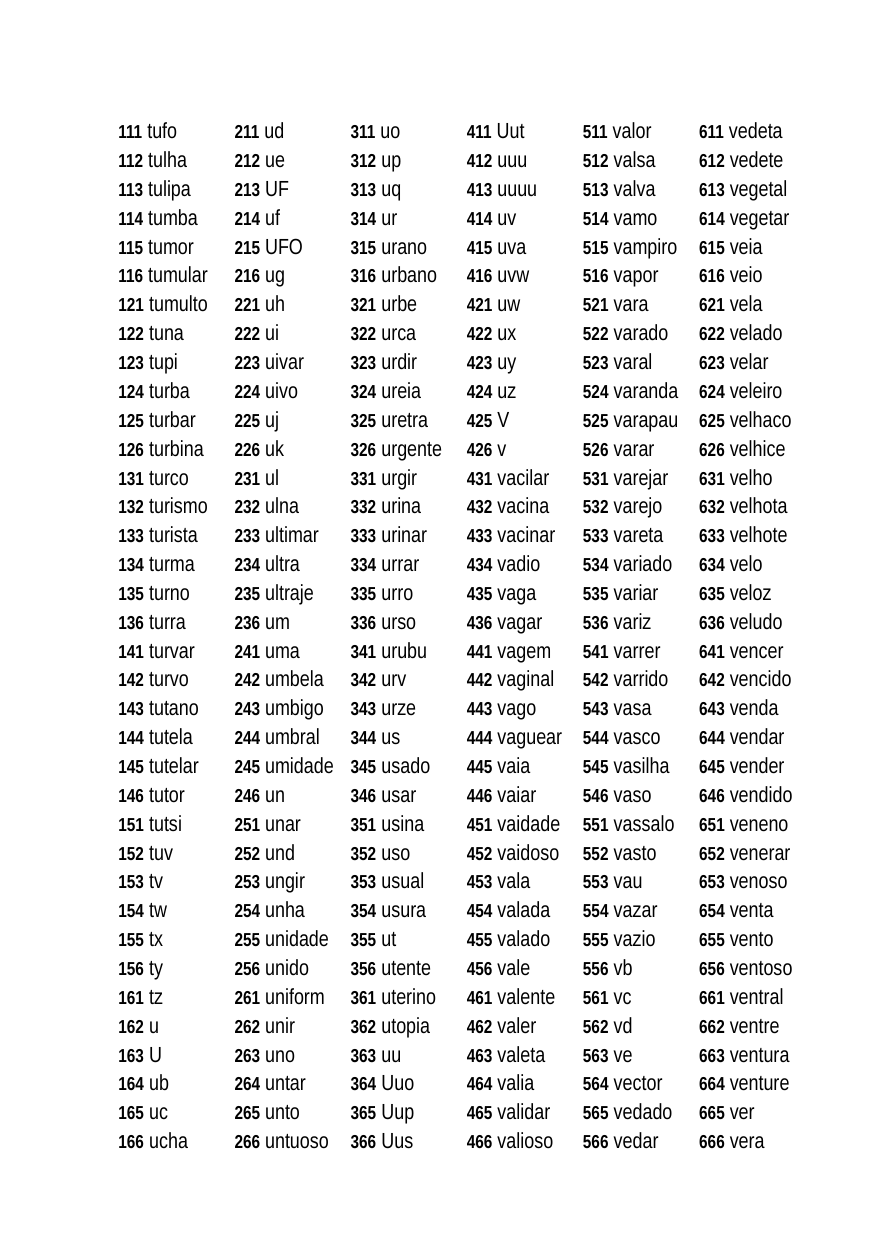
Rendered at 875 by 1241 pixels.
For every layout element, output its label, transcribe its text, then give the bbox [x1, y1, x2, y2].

text 216 ug [234, 262, 350, 287]
text 455 valado [467, 926, 583, 951]
text 166 ucha [118, 1128, 234, 1153]
text 332 urina [350, 493, 467, 518]
text 215 UFO [234, 233, 350, 259]
text 532 varejo [583, 493, 699, 518]
text 334 urrar [350, 551, 467, 576]
text 623 velar [699, 349, 815, 374]
text 143 tutano [118, 695, 234, 720]
text 141 turvar [118, 637, 234, 663]
text 422 ux [467, 320, 583, 345]
text 434 vadio [467, 551, 583, 576]
text 164 ub [118, 1070, 234, 1095]
text 331 urgir [350, 464, 467, 489]
text 413 uuuu [467, 176, 583, 201]
text 111 tufo [118, 118, 234, 143]
text 251 unar [234, 811, 350, 836]
text 565 vedado [583, 1099, 699, 1124]
text 535 variar [583, 580, 699, 605]
text 146 tutor [118, 782, 234, 807]
text 412 uuu [467, 147, 583, 172]
text 343 urze [350, 695, 467, 720]
text 542 varrido [583, 666, 699, 691]
text 213 UF [234, 176, 350, 201]
text 341 urubu [350, 637, 467, 663]
text 523 varal [583, 349, 699, 374]
text 156 ty [118, 955, 234, 980]
text 352 uso [350, 839, 467, 864]
text 436 vagar [467, 609, 583, 634]
text 464 valia [467, 1070, 583, 1095]
text 346 usar [350, 782, 467, 807]
text 441 vagem [467, 637, 583, 663]
text 424 uz [467, 378, 583, 403]
text 222 ui [234, 320, 350, 345]
text 326 urgente [350, 436, 467, 461]
text 544 vasco [583, 724, 699, 749]
text 564 vector [583, 1070, 699, 1095]
text 355 ut [350, 926, 467, 951]
text 163 U [118, 1041, 234, 1067]
text 433 vacinar [467, 522, 583, 547]
text 525 varapau [583, 407, 699, 432]
text 131 turco [118, 464, 234, 489]
text 255 unidade [234, 926, 350, 951]
text 652 venerar [699, 839, 815, 864]
text 253 ungir [234, 868, 350, 893]
text 261 uniform [234, 984, 350, 1009]
text 212 ue [234, 147, 350, 172]
text 554 vazar [583, 897, 699, 922]
text 262 unir [234, 1013, 350, 1038]
text 316 urbano [350, 262, 467, 287]
text 516 vapor [583, 262, 699, 287]
text 235 ultraje [234, 580, 350, 605]
text 465 validar [467, 1099, 583, 1124]
text 425 V [467, 407, 583, 432]
text 524 varanda [583, 378, 699, 403]
text 142 turvo [118, 666, 234, 691]
text 165 uc [118, 1099, 234, 1124]
text 534 variado [583, 551, 699, 576]
text 266 untuoso [234, 1128, 350, 1153]
text 545 vasilha [583, 753, 699, 778]
text 333 urinar [350, 522, 467, 547]
text 663 ventura [699, 1041, 815, 1067]
text 445 vaia [467, 753, 583, 778]
text 643 venda [699, 695, 815, 720]
text 114 tumba [118, 205, 234, 230]
text 414 uv [467, 205, 583, 230]
text 344 us [350, 724, 467, 749]
text 642 vencido [699, 666, 815, 691]
text 416 uvw [467, 262, 583, 287]
text 356 utente [350, 955, 467, 980]
text 456 vale [467, 955, 583, 980]
text 134 turma [118, 551, 234, 576]
text 246 un [234, 782, 350, 807]
text 154 tw [118, 897, 234, 922]
text 136 turra [118, 609, 234, 634]
text 322 urca [350, 320, 467, 345]
text 635 veloz [699, 580, 815, 605]
text 161 tz [118, 984, 234, 1009]
text 435 vaga [467, 580, 583, 605]
text 443 vago [467, 695, 583, 720]
text 365 Uup [350, 1099, 467, 1124]
text 552 vasto [583, 839, 699, 864]
text 423 uy [467, 349, 583, 374]
text 661 ventral [699, 984, 815, 1009]
text 651 veneno [699, 811, 815, 836]
text 336 urso [350, 609, 467, 634]
text 311 uo [350, 118, 467, 143]
text 556 vb [583, 955, 699, 980]
text 223 uivar [234, 349, 350, 374]
text 514 vamo [583, 205, 699, 230]
text 541 varrer [583, 637, 699, 663]
text 463 valeta [467, 1041, 583, 1067]
text 256 unido [234, 955, 350, 980]
text 624 veleiro [699, 378, 815, 403]
text 162 u [118, 1013, 234, 1038]
text 321 urbe [350, 291, 467, 316]
text 264 untar [234, 1070, 350, 1095]
text 325 uretra [350, 407, 467, 432]
text 345 usado [350, 753, 467, 778]
text 444 vaguear [467, 724, 583, 749]
text 315 urano [350, 233, 467, 259]
text 522 varado [583, 320, 699, 345]
text 116 tumular [118, 262, 234, 287]
text 313 uq [350, 176, 467, 201]
text 323 urdir [350, 349, 467, 374]
text 462 valer [467, 1013, 583, 1038]
text 511 valor [583, 118, 699, 143]
text 214 uf [234, 205, 350, 230]
text 265 unto [234, 1099, 350, 1124]
text 641 vencer [699, 637, 815, 663]
text 452 vaidoso [467, 839, 583, 864]
text 646 vendido [699, 782, 815, 807]
text 442 vaginal [467, 666, 583, 691]
text 132 turismo [118, 493, 234, 518]
text 512 valsa [583, 147, 699, 172]
text 662 ventre [699, 1013, 815, 1038]
text 644 vendar [699, 724, 815, 749]
text 362 utopia [350, 1013, 467, 1038]
text 314 ur [350, 205, 467, 230]
text 612 vedete [699, 147, 815, 172]
text 621 vela [699, 291, 815, 316]
text 611 vedeta [699, 118, 815, 143]
text 153 tv [118, 868, 234, 893]
text 144 tutela [118, 724, 234, 749]
text 115 tumor [118, 233, 234, 259]
text 546 vaso [583, 782, 699, 807]
text 242 umbela [234, 666, 350, 691]
text 324 ureia [350, 378, 467, 403]
text 155 tx [118, 926, 234, 951]
text 653 venoso [699, 868, 815, 893]
text 135 turno [118, 580, 234, 605]
text 633 velhote [699, 522, 815, 547]
text 241 uma [234, 637, 350, 663]
text 454 valada [467, 897, 583, 922]
text 563 ve [583, 1041, 699, 1067]
text 431 vacilar [467, 464, 583, 489]
text 515 vampiro [583, 233, 699, 259]
text 233 ultimar [234, 522, 350, 547]
text 245 umidade [234, 753, 350, 778]
text 626 velhice [699, 436, 815, 461]
text 243 umbigo [234, 695, 350, 720]
text 145 tutelar [118, 753, 234, 778]
text 236 um [234, 609, 350, 634]
text 562 vd [583, 1013, 699, 1038]
text 342 urv [350, 666, 467, 691]
text 225 uj [234, 407, 350, 432]
text 555 vazio [583, 926, 699, 951]
text 666 vera [699, 1128, 815, 1153]
text 133 turista [118, 522, 234, 547]
text 615 veia [699, 233, 815, 259]
text 461 valente [467, 984, 583, 1009]
text 112 tulha [118, 147, 234, 172]
text 533 vareta [583, 522, 699, 547]
text 263 uno [234, 1041, 350, 1067]
text 152 tuv [118, 839, 234, 864]
text 655 vento [699, 926, 815, 951]
text 351 usina [350, 811, 467, 836]
text 226 uk [234, 436, 350, 461]
text 126 turbina [118, 436, 234, 461]
text 634 velo [699, 551, 815, 576]
text 561 vc [583, 984, 699, 1009]
text 513 valva [583, 176, 699, 201]
text 553 vau [583, 868, 699, 893]
text 151 tutsi [118, 811, 234, 836]
text 361 uterino [350, 984, 467, 1009]
text 543 vasa [583, 695, 699, 720]
text 254 unha [234, 897, 350, 922]
text 426 v [467, 436, 583, 461]
text 364 Uuo [350, 1070, 467, 1095]
text 335 urro [350, 580, 467, 605]
text 664 venture [699, 1070, 815, 1095]
text 211 ud [234, 118, 350, 143]
text 113 tulipa [118, 176, 234, 201]
text 466 valioso [467, 1128, 583, 1153]
text 312 up [350, 147, 467, 172]
text 625 velhaco [699, 407, 815, 432]
text 415 uva [467, 233, 583, 259]
text 654 venta [699, 897, 815, 922]
text 221 uh [234, 291, 350, 316]
text 521 vara [583, 291, 699, 316]
text 451 vaidade [467, 811, 583, 836]
text 252 und [234, 839, 350, 864]
text 363 uu [350, 1041, 467, 1067]
text 616 veio [699, 262, 815, 287]
text 656 ventoso [699, 955, 815, 980]
text 453 vala [467, 868, 583, 893]
text 231 ul [234, 464, 350, 489]
text 224 uivo [234, 378, 350, 403]
text 122 tuna [118, 320, 234, 345]
text 244 umbral [234, 724, 350, 749]
text 232 ulna [234, 493, 350, 518]
text 645 vender [699, 753, 815, 778]
text 632 velhota [699, 493, 815, 518]
text 234 ultra [234, 551, 350, 576]
text 354 usura [350, 897, 467, 922]
text 123 tupi [118, 349, 234, 374]
text 421 uw [467, 291, 583, 316]
text 353 usual [350, 868, 467, 893]
text 121 tumulto [118, 291, 234, 316]
text 124 turba [118, 378, 234, 403]
text 566 vedar [583, 1128, 699, 1153]
text 613 vegetal [699, 176, 815, 201]
text 551 vassalo [583, 811, 699, 836]
text 366 Uus [350, 1128, 467, 1153]
text 631 velho [699, 464, 815, 489]
text 665 ver [699, 1099, 815, 1124]
text 636 veludo [699, 609, 815, 634]
text 432 vacina [467, 493, 583, 518]
text 622 velado [699, 320, 815, 345]
text 526 varar [583, 436, 699, 461]
text 531 varejar [583, 464, 699, 489]
text 411 Uut [467, 118, 583, 143]
text 446 vaiar [467, 782, 583, 807]
text 125 turbar [118, 407, 234, 432]
text 536 variz [583, 609, 699, 634]
text 614 vegetar [699, 205, 815, 230]
